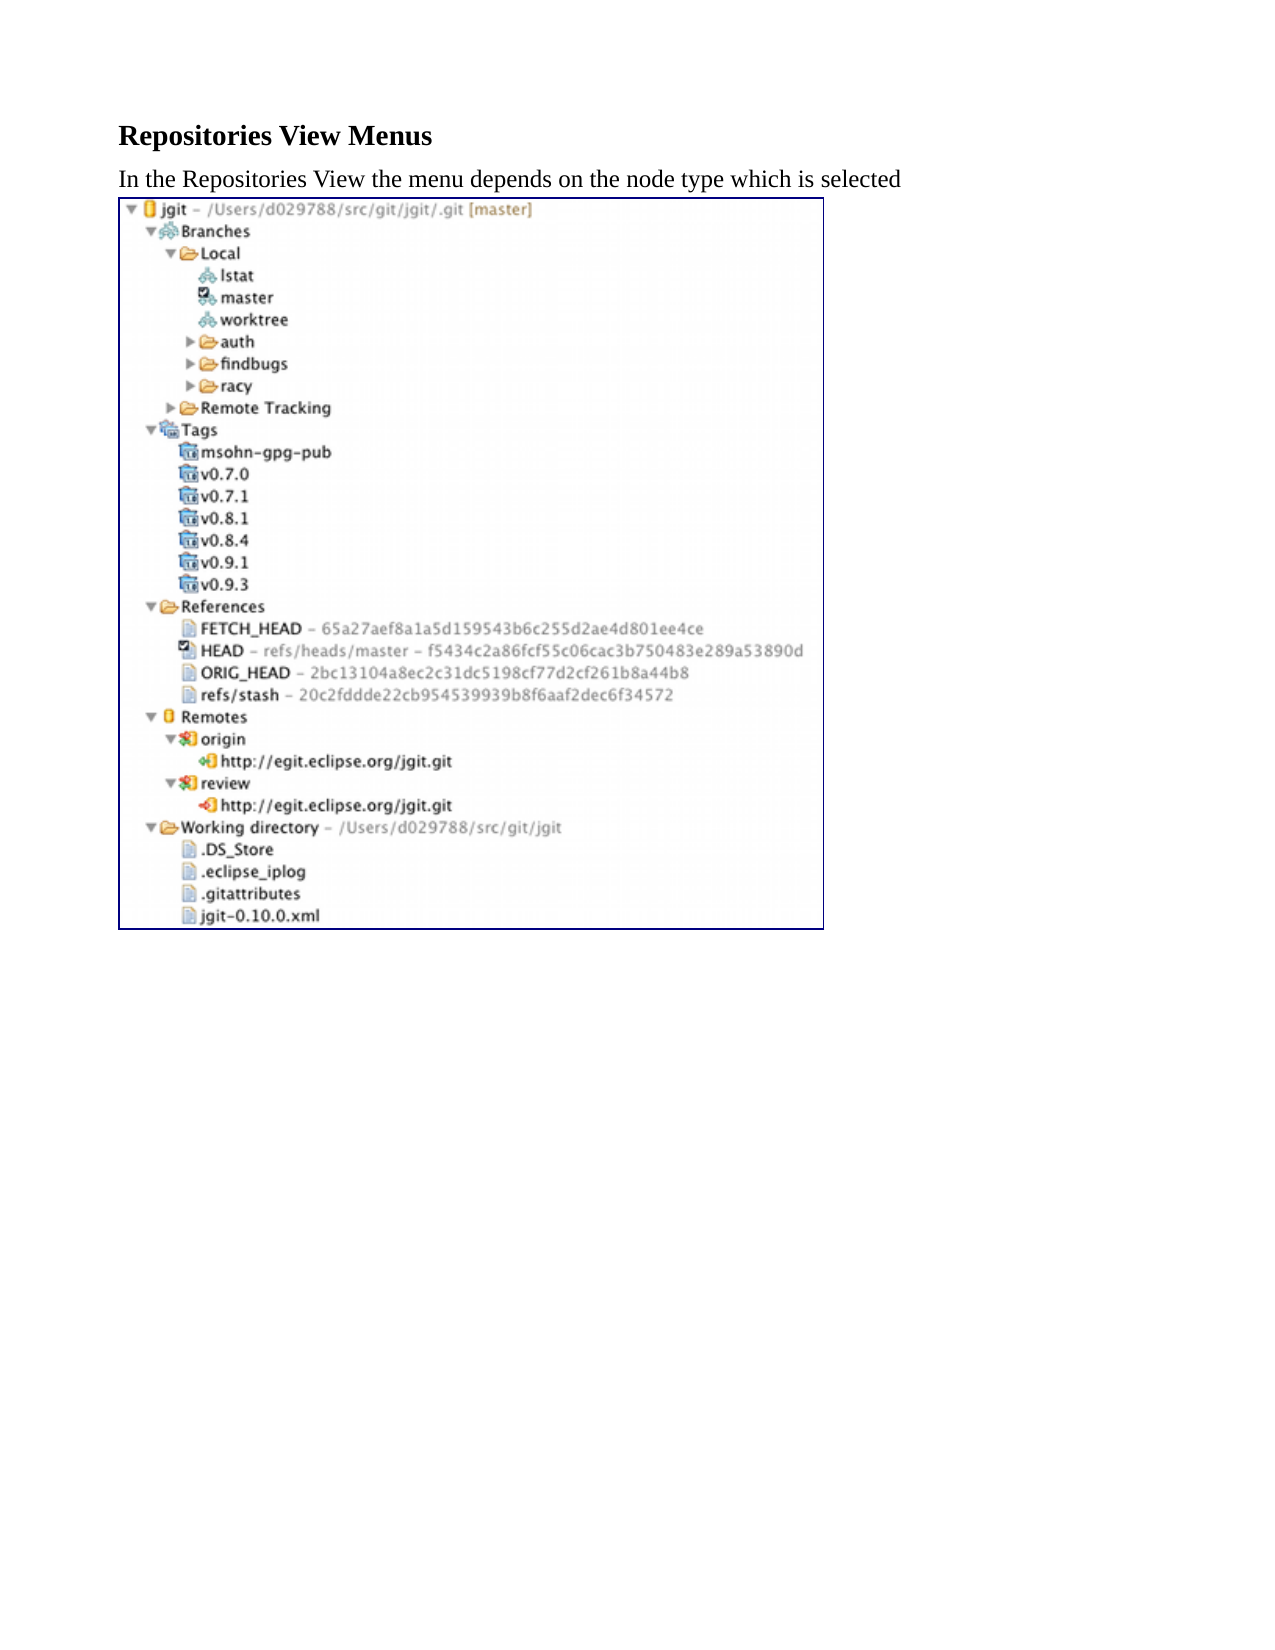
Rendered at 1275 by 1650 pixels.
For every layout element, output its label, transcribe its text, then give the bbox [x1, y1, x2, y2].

subtitle Repositories View Menus [118, 118, 1157, 152]
picture [120, 199, 823, 928]
text In the Repositories View the menu depends on the node type which is selected [118, 164, 1157, 199]
